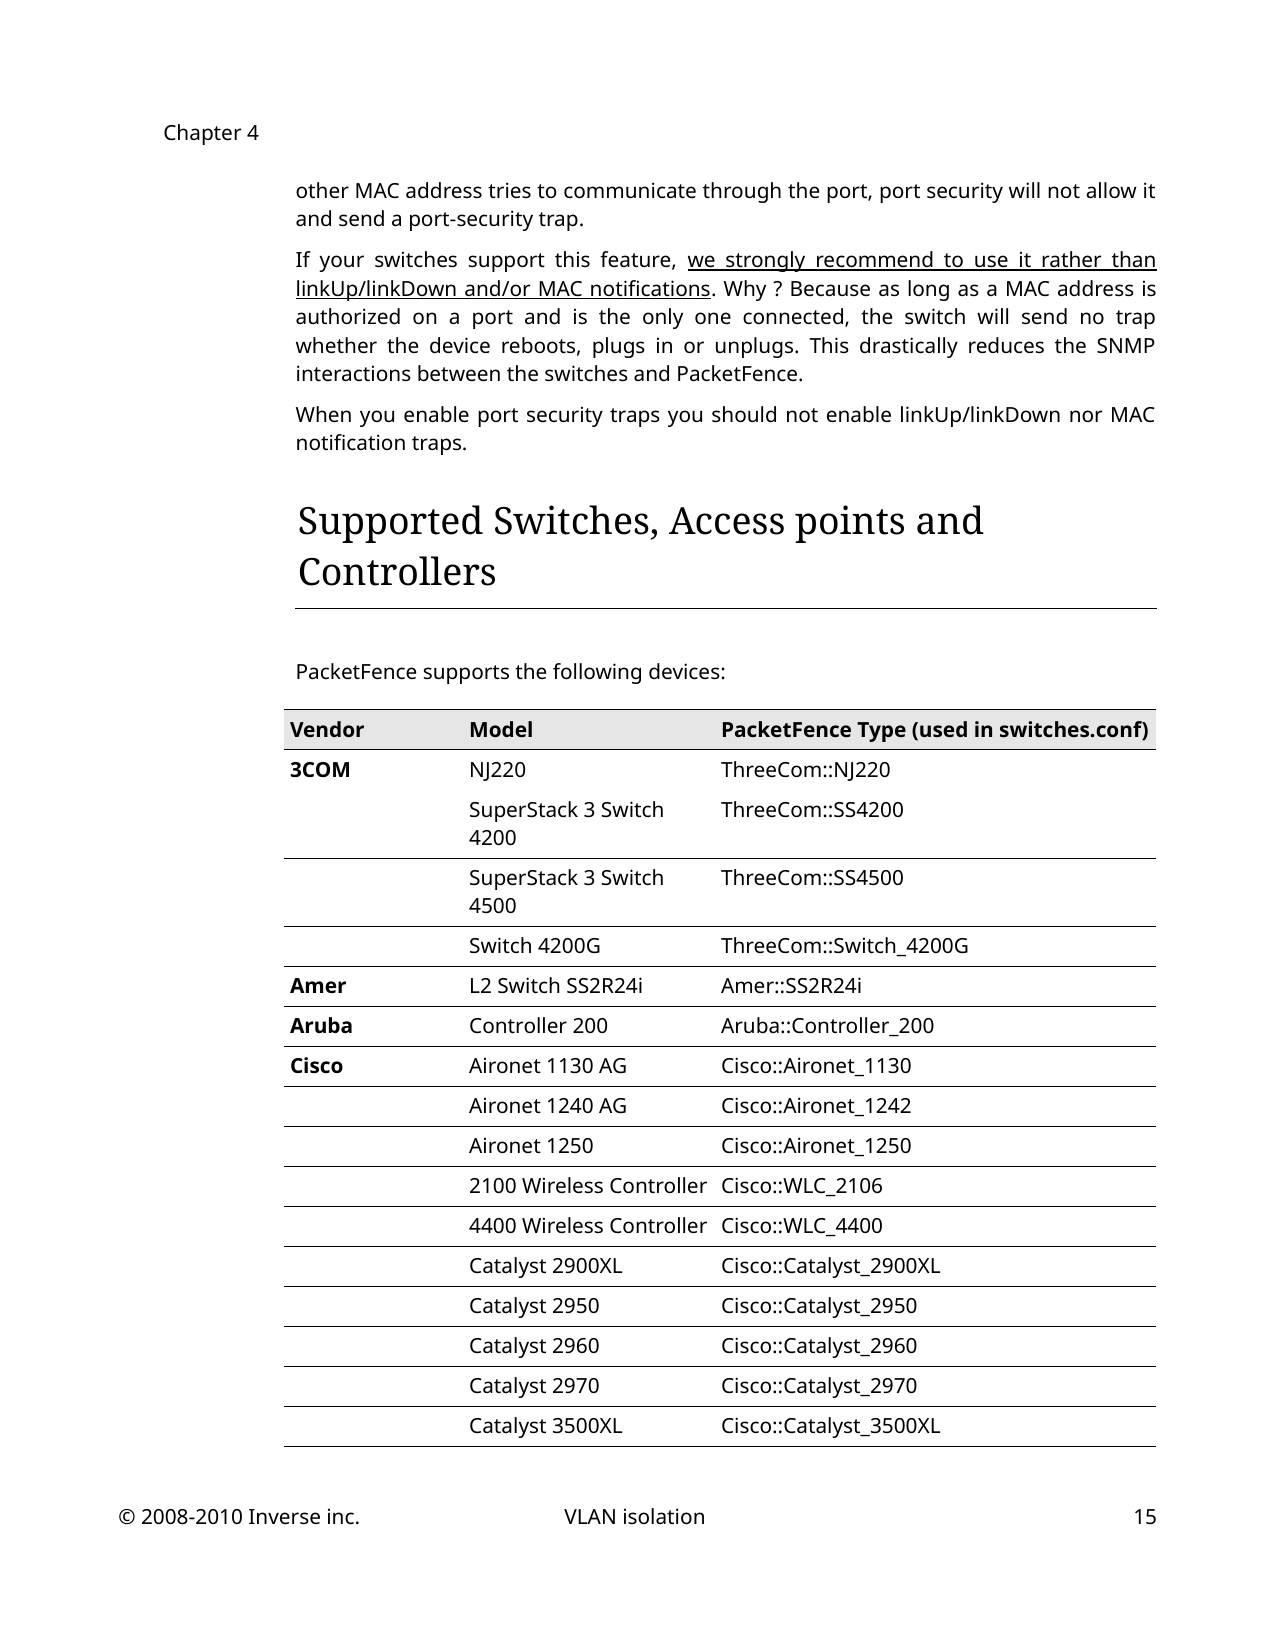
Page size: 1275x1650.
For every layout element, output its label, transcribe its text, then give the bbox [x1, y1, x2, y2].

table_cell [284, 789, 463, 857]
table_cell 2100 Wireless Controller [463, 1167, 715, 1206]
table_cell [284, 1327, 463, 1366]
table_cell 4400 Wireless Controller [463, 1207, 715, 1246]
subtitle Supported Switches, Access points and Controllers [295, 494, 1157, 608]
table_cell Cisco::Catalyst_3500XL [715, 1407, 1156, 1446]
table_header PacketFence Type (used in switches.conf) [715, 710, 1156, 749]
table_cell Cisco::WLC_4400 [715, 1207, 1156, 1246]
text If your switches support this feature, we strongly recommend to use it rather than linkUp/linkDown and/or MAC notifications. Why ? Because as long as a MAC address is authorized on a port and is the only one connected, the switch will send no trap whether the device reboots, plugs in or unplugs. This drastically reduces the SNMP interactions between the switches and PacketFence. [295, 245, 1157, 388]
table_cell Cisco::Aironet_1130 [715, 1047, 1156, 1086]
table_cell Catalyst 2960 [463, 1327, 715, 1366]
table_cell ThreeCom::NJ220 [715, 750, 1156, 789]
table_cell SuperStack 3 Switch 4200 [463, 789, 715, 857]
text other MAC address tries to communicate through the port, port security will not allow it and send a port-security trap. [295, 176, 1157, 233]
table_cell NJ220 [463, 750, 715, 789]
table_cell Cisco::Catalyst_2900XL [715, 1247, 1156, 1286]
table_cell [284, 1287, 463, 1326]
table_cell Cisco::Catalyst_2970 [715, 1367, 1156, 1406]
table_cell ThreeCom::Switch_4200G [715, 927, 1156, 966]
table_cell Aironet 1240 AG [463, 1087, 715, 1126]
table_cell Aruba [284, 1007, 463, 1046]
table_cell [284, 1127, 463, 1166]
table_cell L2 Switch SS2R24i [463, 967, 715, 1006]
table_cell Switch 4200G [463, 927, 715, 966]
table_cell Cisco::Catalyst_2960 [715, 1327, 1156, 1366]
text When you enable port security traps you should not enable linkUp/linkDown nor MAC notification traps. [295, 400, 1157, 457]
table_cell Controller 200 [463, 1007, 715, 1046]
table_cell [284, 1087, 463, 1126]
table_cell Amer::SS2R24i [715, 967, 1156, 1006]
table_cell ThreeCom::SS4500 [715, 859, 1156, 926]
table_cell Catalyst 2950 [463, 1287, 715, 1326]
table_cell Cisco::Aironet_1250 [715, 1127, 1156, 1166]
table_cell 3COM [284, 750, 463, 789]
table_cell [284, 927, 463, 966]
table_cell [284, 1167, 463, 1206]
table_cell Catalyst 3500XL [463, 1407, 715, 1446]
table_header Vendor [284, 710, 463, 749]
table_cell [284, 1207, 463, 1246]
table_cell Cisco::WLC_2106 [715, 1167, 1156, 1206]
table_cell Cisco::Catalyst_2950 [715, 1287, 1156, 1326]
table_cell Cisco [284, 1047, 463, 1086]
table_cell [284, 1247, 463, 1286]
table_cell Catalyst 2900XL [463, 1247, 715, 1286]
table_cell [284, 1407, 463, 1446]
table_cell Cisco::Aironet_1242 [715, 1087, 1156, 1126]
table_cell Catalyst 2970 [463, 1367, 715, 1406]
table_cell [284, 1367, 463, 1406]
table_cell [284, 859, 463, 926]
text PacketFence supports the following devices: [295, 657, 1157, 685]
table_cell Aironet 1130 AG [463, 1047, 715, 1086]
table_cell SuperStack 3 Switch 4500 [463, 859, 715, 926]
table_cell Aironet 1250 [463, 1127, 715, 1166]
table_cell Amer [284, 967, 463, 1006]
table_header Model [463, 710, 715, 749]
table_cell ThreeCom::SS4200 [715, 789, 1156, 857]
table_cell Aruba::Controller_200 [715, 1007, 1156, 1046]
